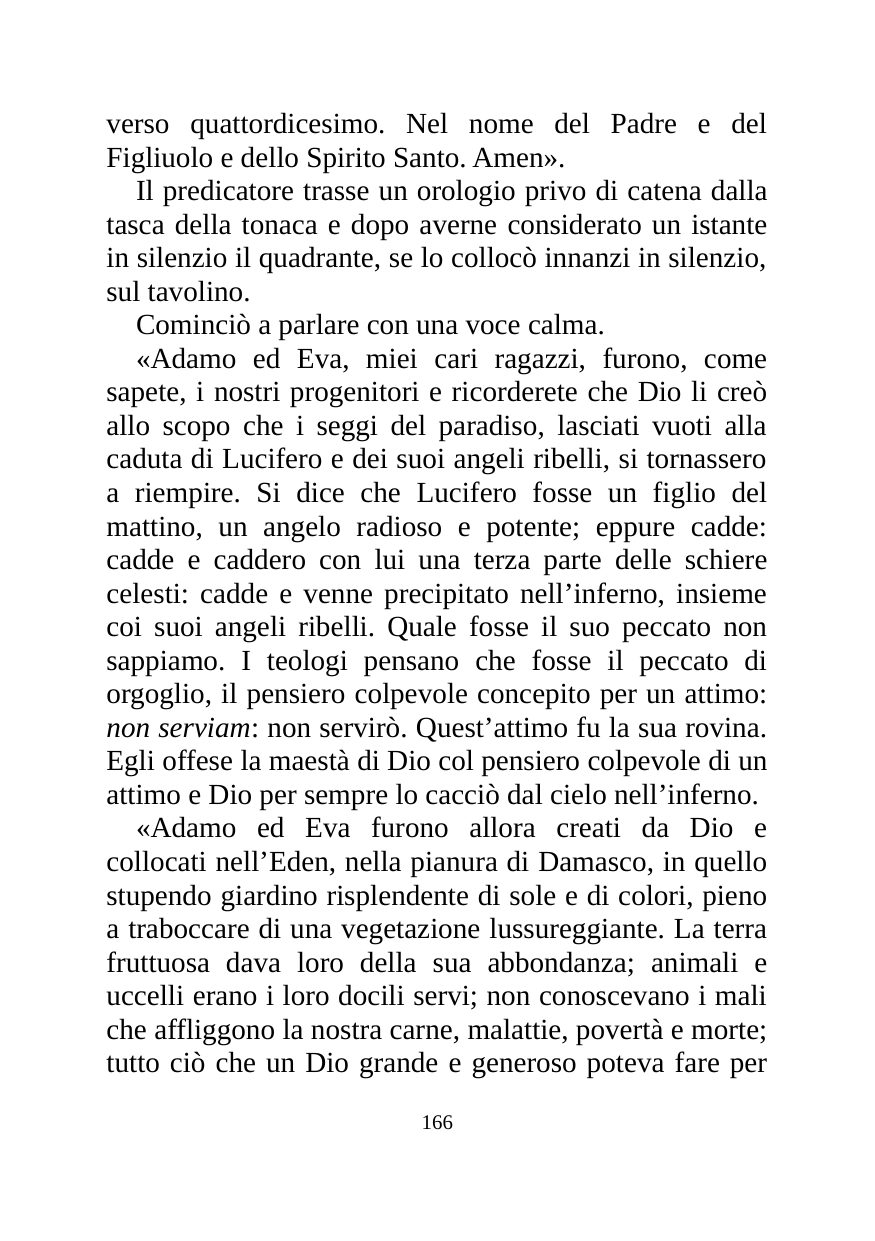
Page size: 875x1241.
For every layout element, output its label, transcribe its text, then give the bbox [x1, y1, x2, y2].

text verso quattordicesimo. Nel nome del Padre e del Figliuolo e dello Spirito Santo. Amen». [106, 106, 768, 173]
text Il predicatore trasse un orologio privo di catena dalla tasca della tonaca e dopo averne considerato un istante in silenzio il quadrante, se lo collocò innanzi in silenzio, sul tavolino. [106, 173, 768, 307]
text «Adamo ed Eva, miei cari ragazzi, furono, come sapete, i nostri progenitori e ricorderete che Dio li creò allo scopo che i seggi del paradiso, lasciati vuoti alla caduta di Lucifero e dei suoi angeli ribelli, si tornassero a riempire. Si dice che Lucifero fosse un figlio del mattino, un angelo radioso e potente; eppure cadde: cadde e caddero con lui una terza parte delle schiere celesti: cadde e venne precipitato nell’inferno, insieme coi suoi angeli ribelli. Quale fosse il suo peccato non sappiamo. I teologi pensano che fosse il peccato di orgoglio, il pensiero colpevole concepito per un attimo: non serviam: non servirò. Quest’attimo fu la sua rovina. Egli offese la maestà di Dio col pensiero colpevole di un attimo e Dio per sempre lo cacciò dal cielo nell’inferno. [106, 341, 768, 811]
text Cominciò a parlare con una voce calma. [106, 307, 768, 341]
text «Adamo ed Eva furono allora creati da Dio e collocati nell’Eden, nella pianura di Damasco, in quello stupendo giardino risplendente di sole e di colori, pieno a traboccare di una vegetazione lussureggiante. La terra fruttuosa dava loro della sua abbondanza; animali e uccelli erano i loro docili servi; non conoscevano i mali che affliggono la nostra carne, malattie, povertà e morte; tutto ciò che un Dio grande e generoso poteva fare per [106, 811, 768, 1079]
